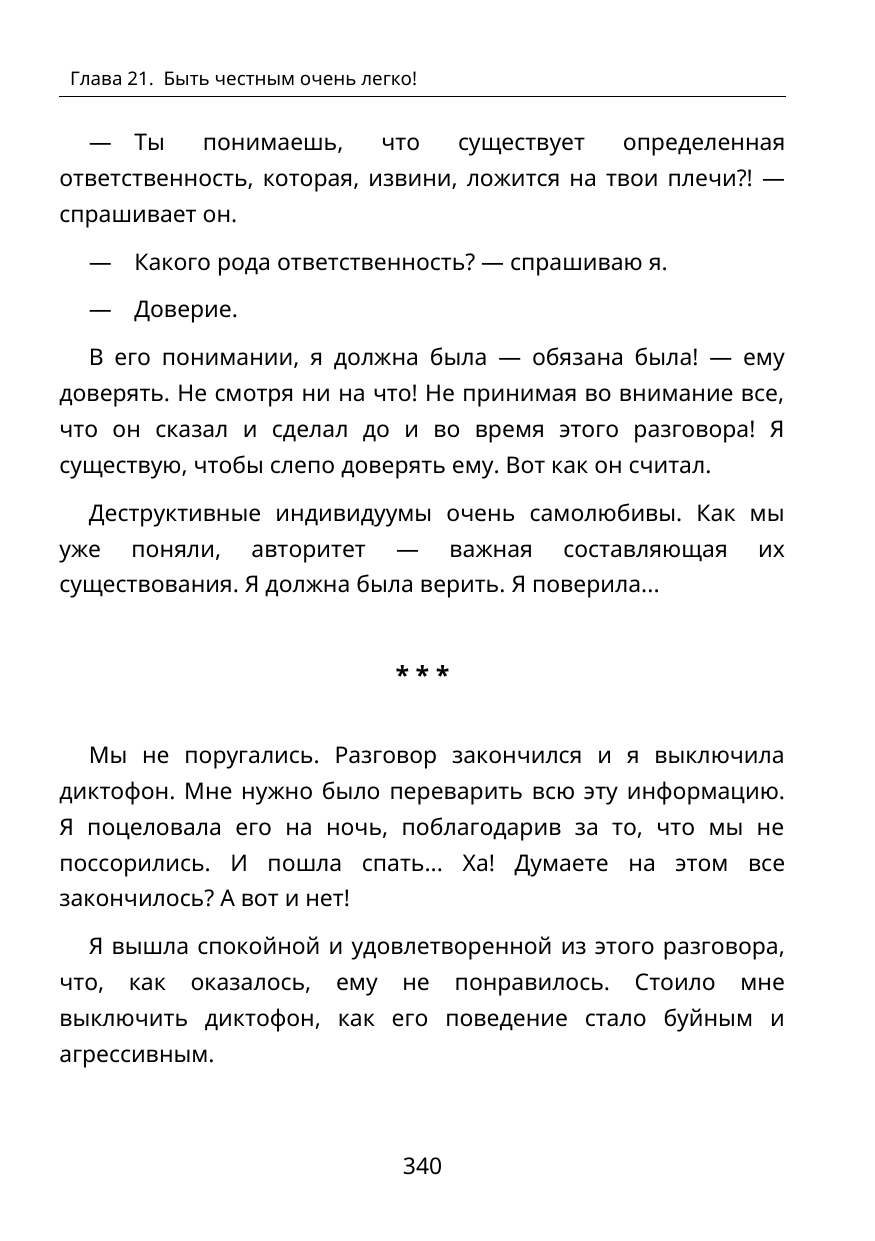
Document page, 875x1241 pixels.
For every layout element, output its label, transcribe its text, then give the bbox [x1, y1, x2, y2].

list Ты понимаешь, что существует определенная ответственность, которая, извини, ложится на твои плечи?! — спрашивает он. [59, 126, 786, 229]
list Доверие. [59, 293, 786, 324]
subtitle * * * [59, 658, 786, 692]
text В его понимании, я должна была — обязана была! — ему доверять. Не смотря ни на что! Не принимая во внимание все, что он сказал и сделал до и во время этого разговора! Я существую, чтобы слепо доверять ему. Вот как он считал. [59, 341, 786, 480]
text Я вышла спокойной и удовлетворенной из этого разговора, что, как оказалось, ему не понравилось. Стоило мне выключить диктофон, как его поведение стало буйным и агрессивным. [59, 930, 786, 1069]
list Какого рода ответственность? — спрашиваю я. [59, 246, 786, 277]
text Мы не поругались. Разговор закончился и я выключила диктофон. Мне нужно было переварить всю эту информацию. Я поцеловала его на ночь, поблагодарив за то, что мы не поссорились. И пошла спать... Ха! Думаете на этом все закончилось? А вот и нет! [59, 739, 786, 914]
text Деструктивные индивидуумы очень самолюбивы. Как мы уже поняли, авторитет — важная составляющая их существования. Я должна была верить. Я поверила... [59, 497, 786, 600]
